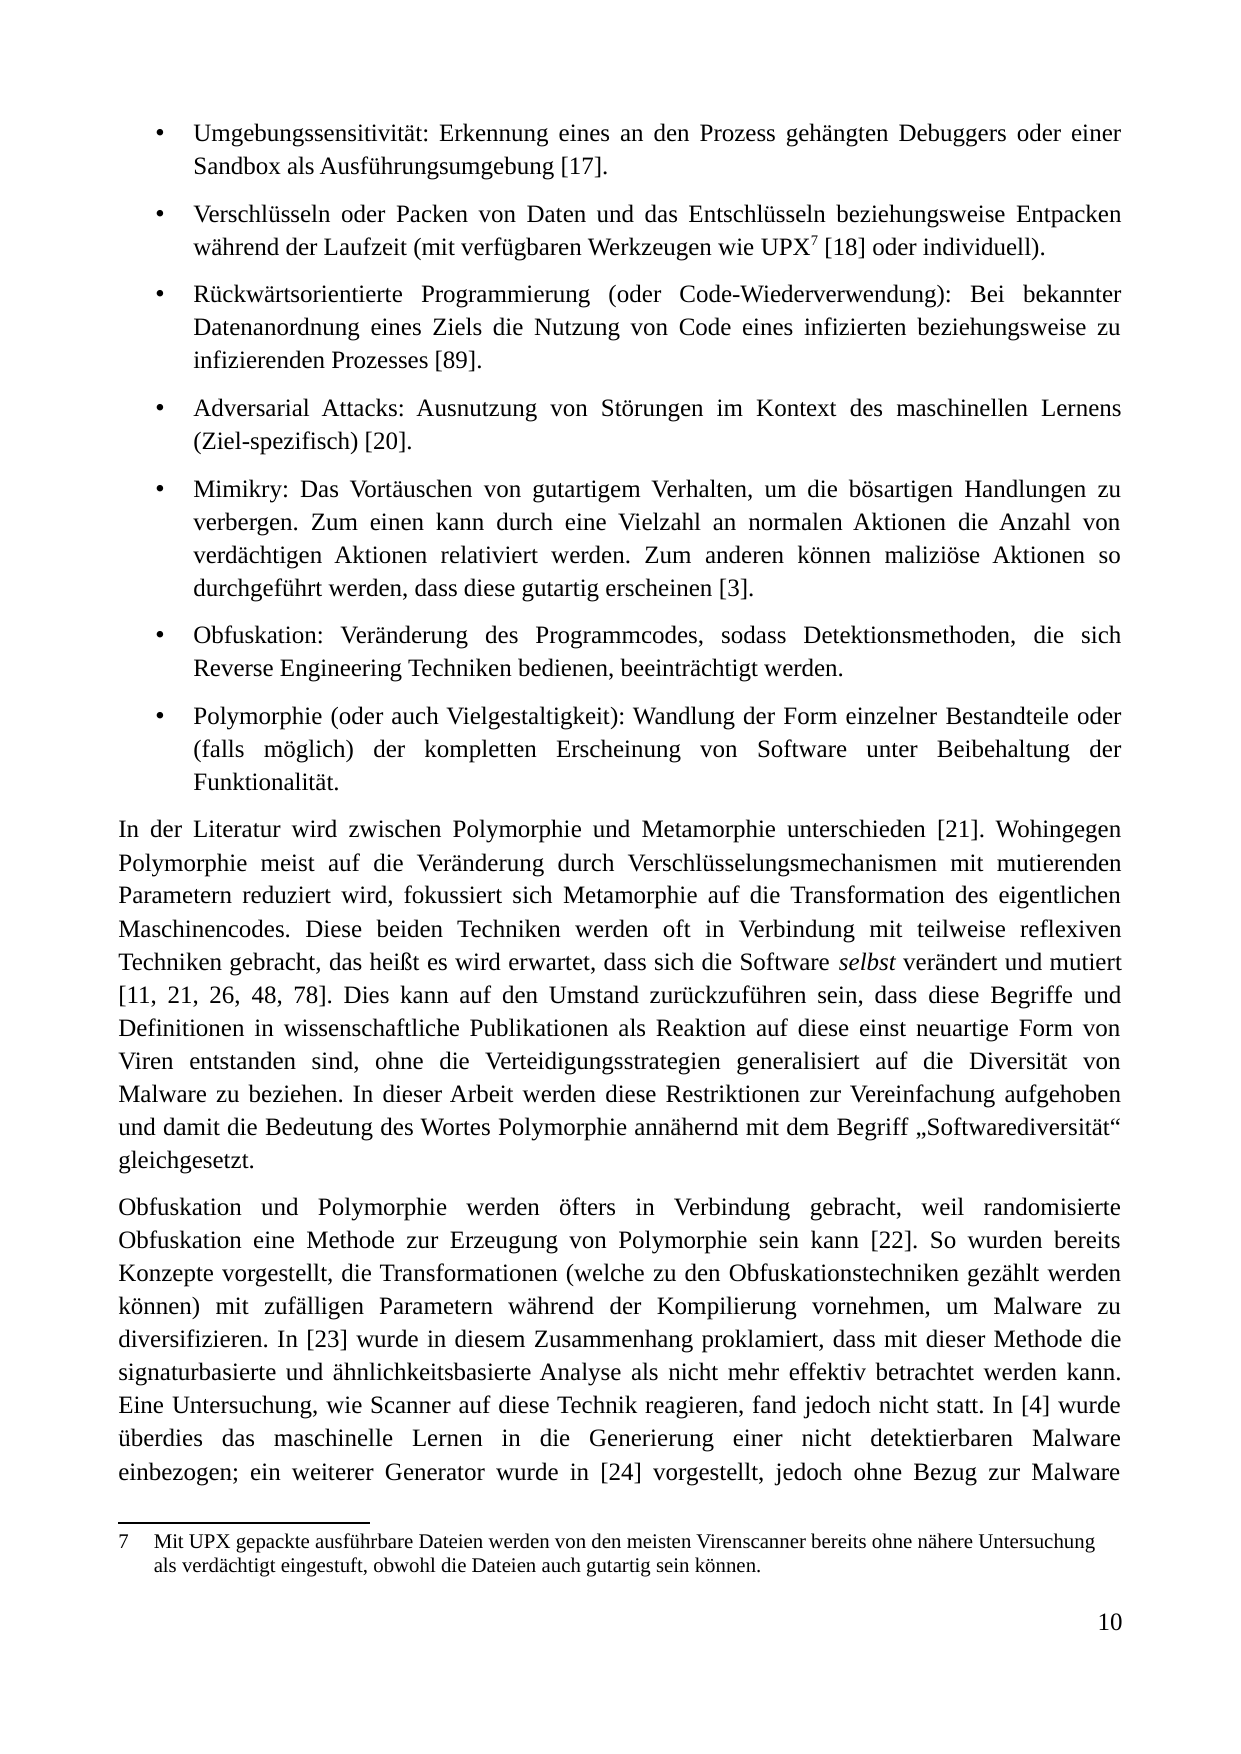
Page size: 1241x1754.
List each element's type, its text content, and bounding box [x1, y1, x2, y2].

list Mimikry: Das Vortäuschen von gutartigem Verhalten, um die bösartigen Handlungen zu verbergen. Zum einen kann durch eine Vielzahl an normalen Aktionen die Anzahl von verdächtigen Aktionen relativiert werden. Zum anderen können maliziöse Aktionen so durchgeführt werden, dass diese gutartig erscheinen [3]. [156, 474, 1122, 601]
list Umgebungssensitivität: Erkennung eines an den Prozess gehängten Debuggers oder einer Sandbox als Ausführungsumgebung [17]. [156, 118, 1122, 180]
list Verschlüsseln oder Packen von Daten und das Entschlüsseln beziehungsweise Entpacken während der Laufzeit (mit verfügbaren Werkzeugen wie UPX [18] oder individuell). [156, 199, 1122, 261]
list Mit UPX gepackte ausführbare Dateien werden von den meisten Virenscanner bereits ohne nähere Untersuchung als verdächtigt eingestuft, obwohl die Dateien auch gutartig sein können. [118, 1529, 1122, 1577]
list Polymorphie (oder auch Vielgestaltigkeit): Wandlung der Form einzelner Bestandteile oder (falls möglich) der kompletten Erscheinung von Software unter Beibehaltung der Funktionalität. [156, 701, 1122, 796]
text Obfuskation und Polymorphie werden öfters in Verbindung gebracht, weil randomisierte Obfuskation eine Methode zur Erzeugung von Polymorphie sein kann [22]. So wurden bereits Konzepte vorgestellt, die Transformationen (welche zu den Obfuskationstechniken gezählt werden können) mit zufälligen Parametern während der Kompilierung vornehmen, um Malware zu diversifizieren. In [23] wurde in diesem Zusammenhang proklamiert, dass mit dieser Methode die signaturbasierte und ähnlichkeitsbasierte Analyse als nicht mehr effektiv betrachtet werden kann. Eine Untersuchung, wie Scanner auf diese Technik reagieren, fand jedoch nicht statt. In [4] wurde überdies das maschinelle Lernen in die Generierung einer nicht detektierbaren Malware einbezogen; ein weiterer Generator wurde in [24] vorgestellt, jedoch ohne Bezug zur Malware [118, 1192, 1122, 1485]
list Rückwärtsorientierte Programmierung (oder Code-Wiederverwendung): Bei bekannter Datenanordnung eines Ziels die Nutzung von Code eines infizierten beziehungsweise zu infizierenden Prozesses [89]. [156, 279, 1122, 374]
text In der Literatur wird zwischen Polymorphie und Metamorphie unterschieden [21]. Wohingegen Polymorphie meist auf die Veränderung durch Verschlüsselungsmechanismen mit mutierenden Parametern reduziert wird, fokussiert sich Metamorphie auf die Transformation des eigentlichen Maschinencodes. Diese beiden Techniken werden oft in Verbindung mit teilweise reflexiven Techniken gebracht, das heißt es wird erwartet, dass sich die Software selbst verändert und mutiert [11, 21, 26, 48, 78]. Dies kann auf den Umstand zurückzuführen sein, dass diese Begriffe und Definitionen in wissenschaftliche Publikationen als Reaktion auf diese einst neuartige Form von Viren entstanden sind, ohne die Verteidigungsstrategien generalisiert auf die Diversität von Malware zu beziehen. In dieser Arbeit werden diese Restriktionen zur Vereinfachung aufgehoben und damit die Bedeutung des Wortes Polymorphie annähernd mit dem Begriff „Softwarediversität“ gleichgesetzt. [118, 814, 1122, 1173]
list Obfuskation: Veränderung des Programmcodes, sodass Detektionsmethoden, die sich Reverse Engineering Techniken bedienen, beeinträchtigt werden. [156, 620, 1122, 682]
list Adversarial Attacks: Ausnutzung von Störungen im Kontext des maschinellen Lernens (Ziel-spezifisch) [20]. [156, 393, 1122, 455]
